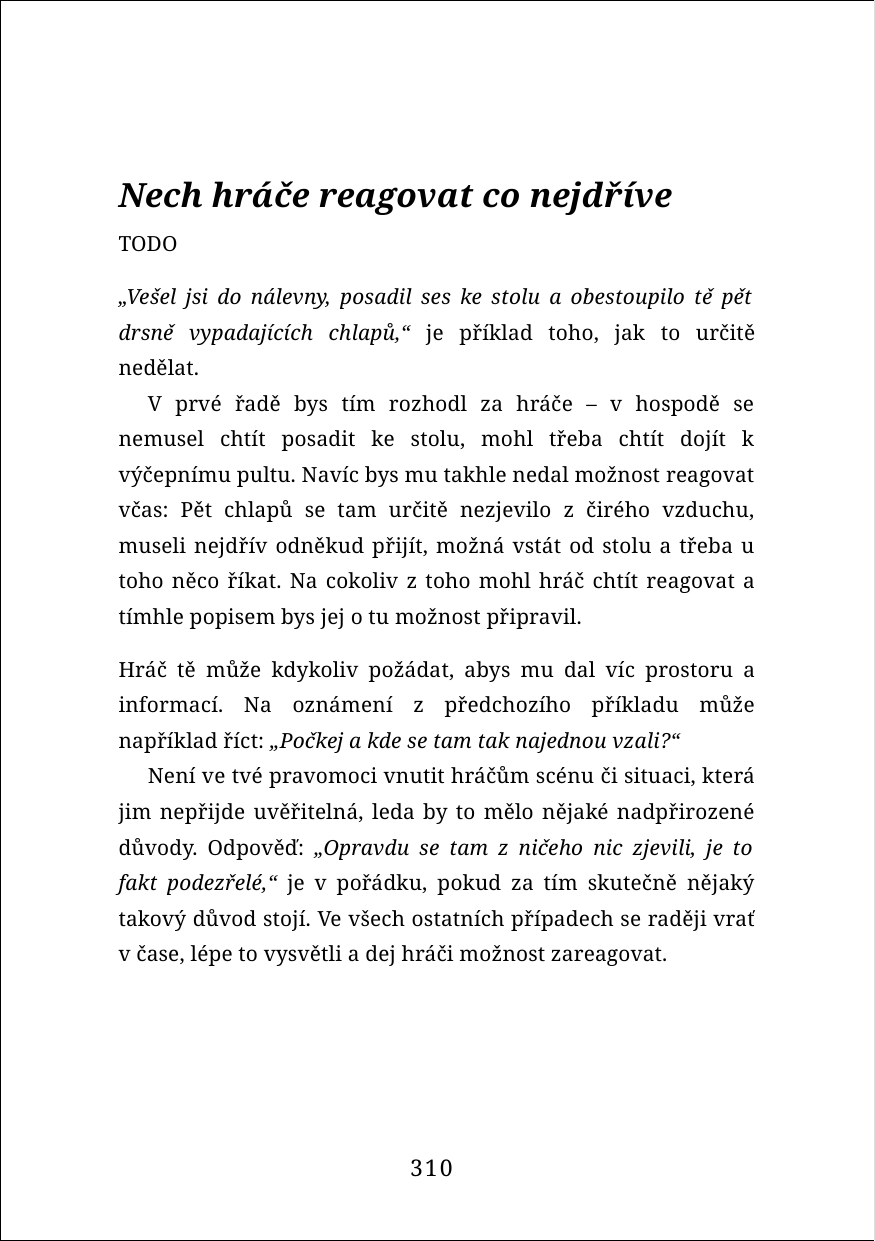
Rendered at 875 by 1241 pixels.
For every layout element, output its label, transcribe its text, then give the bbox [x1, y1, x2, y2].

text „Vešel jsi do nálevny, posadil ses ke stolu a obestoupilo tě pět drsně vypadajících chlapů,“ je příklad toho, jak to určitě nedělat. V prvé řadě bys tím rozhodl za hráče – v hospodě se nemusel chtít posadit ke stolu, mohl třeba chtít dojít k výčepnímu pultu. Navíc bys mu takhle nedal možnost reagovat včas: Pět chlapů se tam určitě nezjevilo z čirého vzduchu, museli nejdřív odněkud přijít, možná vstát od stolu a třeba u toho něco říkat. Na cokoliv z toho mohl hráč chtít reagovat a tímhle popisem bys jej o tu možnost připravil. [118, 282, 756, 630]
subtitle Nech hráče reagovat co nejdříve [118, 172, 756, 217]
text Hráč tě může kdykoliv požádat, abys mu dal víc prostoru a informací. Na oznámení z předchozího příkladu může například říct: „Počkej a kde se tam tak najednou vzali?“ Není ve tvé pravomoci vnutit hráčům scénu či situaci, která jim nepřijde uvěřitelná, leda by to mělo nějaké nadpřirozené důvody. Odpověď: „Opravdu se tam z ničeho nic zjevili, je to fakt podezřelé,“ je v pořádku, pokud za tím skutečně nějaký takový důvod stojí. Ve všech ostatních případech se raději vrať v čase, lépe to vysvětli a dej hráči možnost zareagovat. [118, 655, 756, 968]
text TODO [118, 229, 756, 257]
